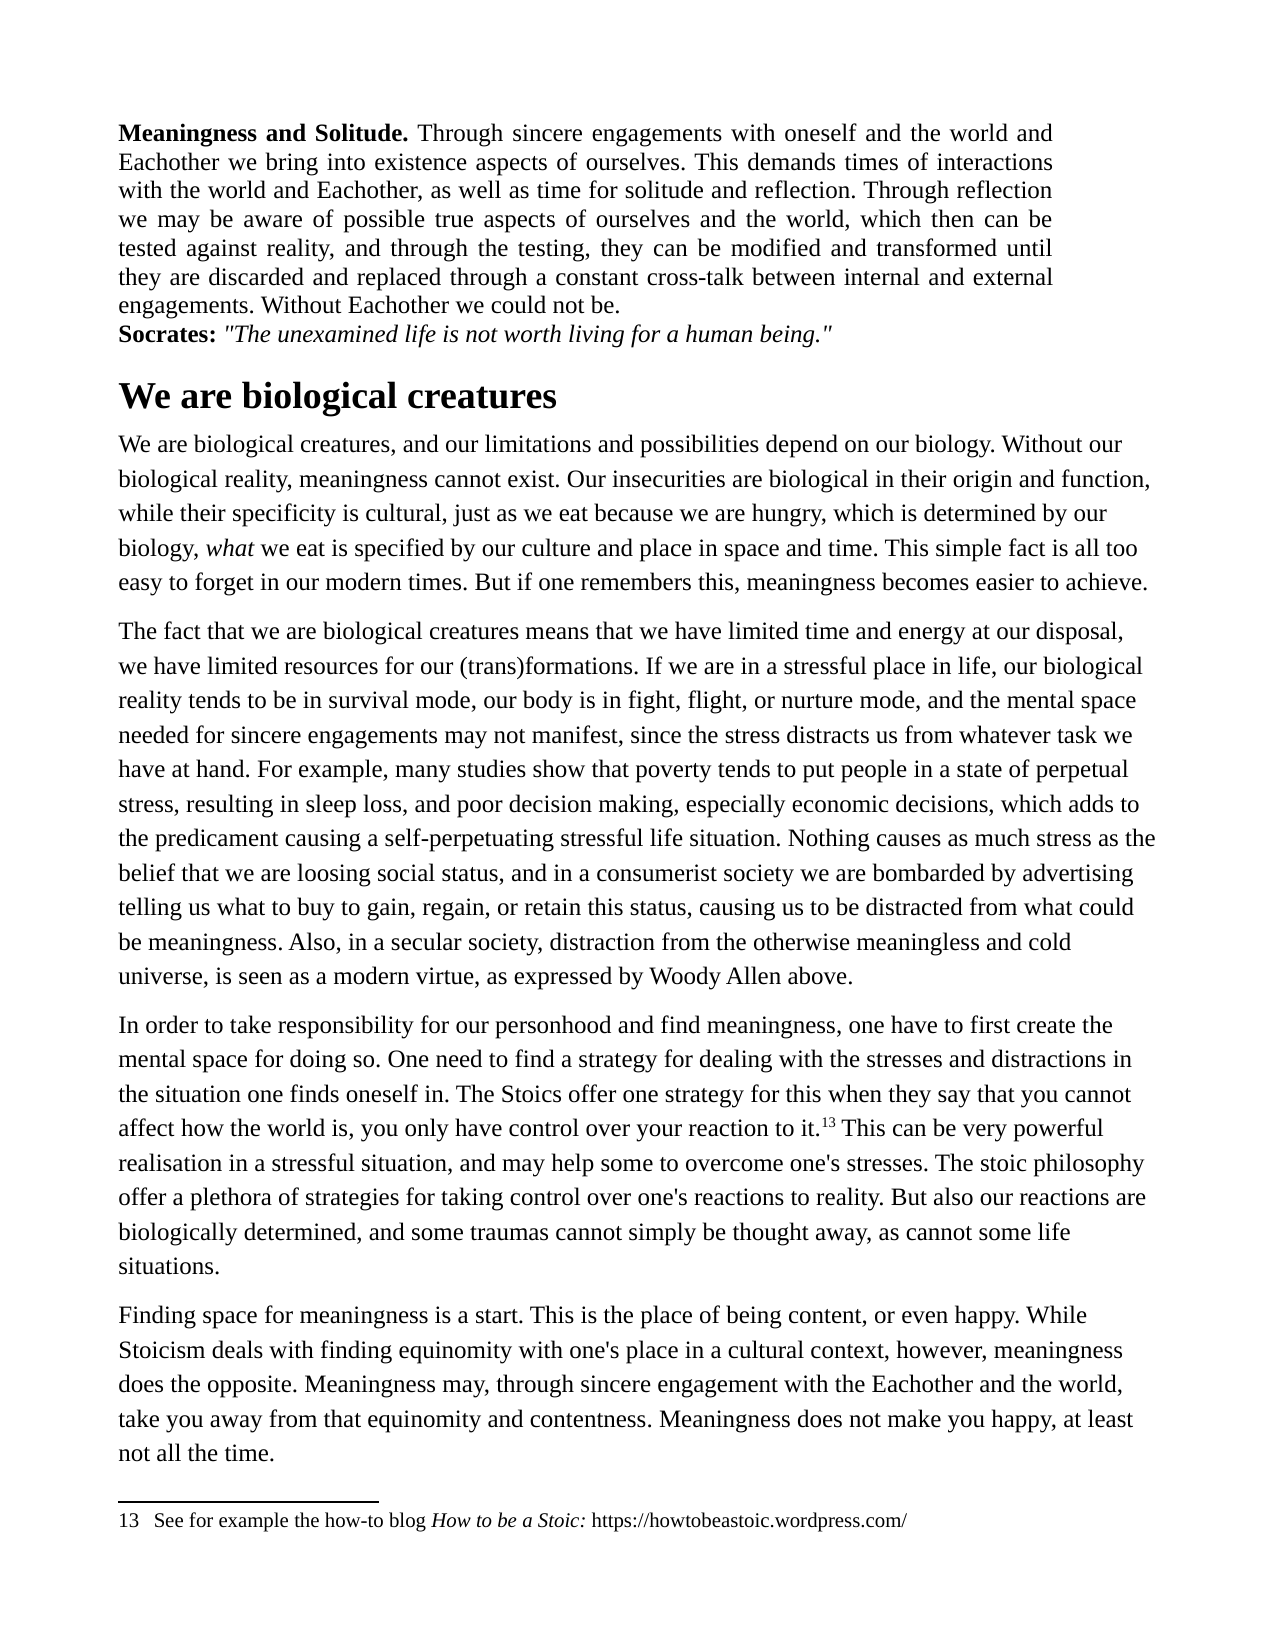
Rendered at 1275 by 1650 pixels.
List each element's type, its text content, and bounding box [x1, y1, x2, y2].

text See for example the how-to blog How to be a Stoic: https://howtobeastoic.wordpress.com/ [118, 1508, 1157, 1532]
subtitle We are biological creatures [118, 373, 1157, 417]
text Socrates: "The unexamined life is not worth living for a human being." [118, 319, 1054, 348]
text In order to take responsibility for our personhood and find meaningness, one have to first create the mental space for doing so. One need to find a strategy for dealing with the stresses and distractions in the situation one finds oneself in. The Stoics offer one strategy for this when they say that you cannot affect how the world is, you only have control over your reaction to it. This can be very powerful realisation in a stressful situation, and may help some to overcome one's stresses. The stoic philosophy offer a plethora of strategies for taking control over one's reactions to reality. But also our reactions are biologically determined, and some traumas cannot simply be thought away, as cannot some life situations. [118, 1010, 1157, 1280]
text We are biological creatures, and our limitations and possibilities depend on our biology. Without our biological reality, meaningness cannot exist. Our insecurities are biological in their origin and function, while their specificity is cultural, just as we eat because we are hungry, which is determined by our biology, what we eat is specified by our culture and place in space and time. This simple fact is all too easy to forget in our modern times. But if one remembers this, meaningness becomes easier to achieve. [118, 429, 1157, 596]
text Finding space for meaningness is a start. This is the place of being content, or even happy. While Stoicism deals with finding equinomity with one's place in a cultural context, however, meaningness does the opposite. Meaningness may, through sincere engagement with the Eachother and the world, take you away from that equinomity and contentness. Meaningness does not make you happy, at least not all the time. [118, 1301, 1157, 1467]
text The fact that we are biological creatures means that we have limited time and energy at our disposal, we have limited resources for our (trans)formations. If we are in a stressful place in life, our biological reality tends to be in survival mode, our body is in fight, flight, or nurture mode, and the mental space needed for sincere engagements may not manifest, since the stress distracts us from whatever task we have at hand. For example, many studies show that poverty tends to put people in a state of perpetual stress, resulting in sleep loss, and poor decision making, especially economic decisions, which adds to the predicament causing a self-perpetuating stressful life situation. Nothing causes as much stress as the belief that we are loosing social status, and in a consumerist society we are bombarded by advertising telling us what to buy to gain, regain, or retain this status, causing us to be distracted from what could be meaningness. Also, in a secular society, distraction from the otherwise meaningless and cold universe, is seen as a modern virtue, as expressed by Woody Allen above. [118, 616, 1157, 990]
text Meaningness and Solitude. Through sincere engagements with oneself and the world and Eachother we bring into existence aspects of ourselves. This demands times of interactions with the world and Eachother, as well as time for solitude and reflection. Through reflection we may be aware of possible true aspects of ourselves and the world, which then can be tested against reality, and through the testing, they can be modified and transformed until they are discarded and replaced through a constant cross-talk between internal and external engagements. Without Eachother we could not be. [118, 118, 1054, 319]
